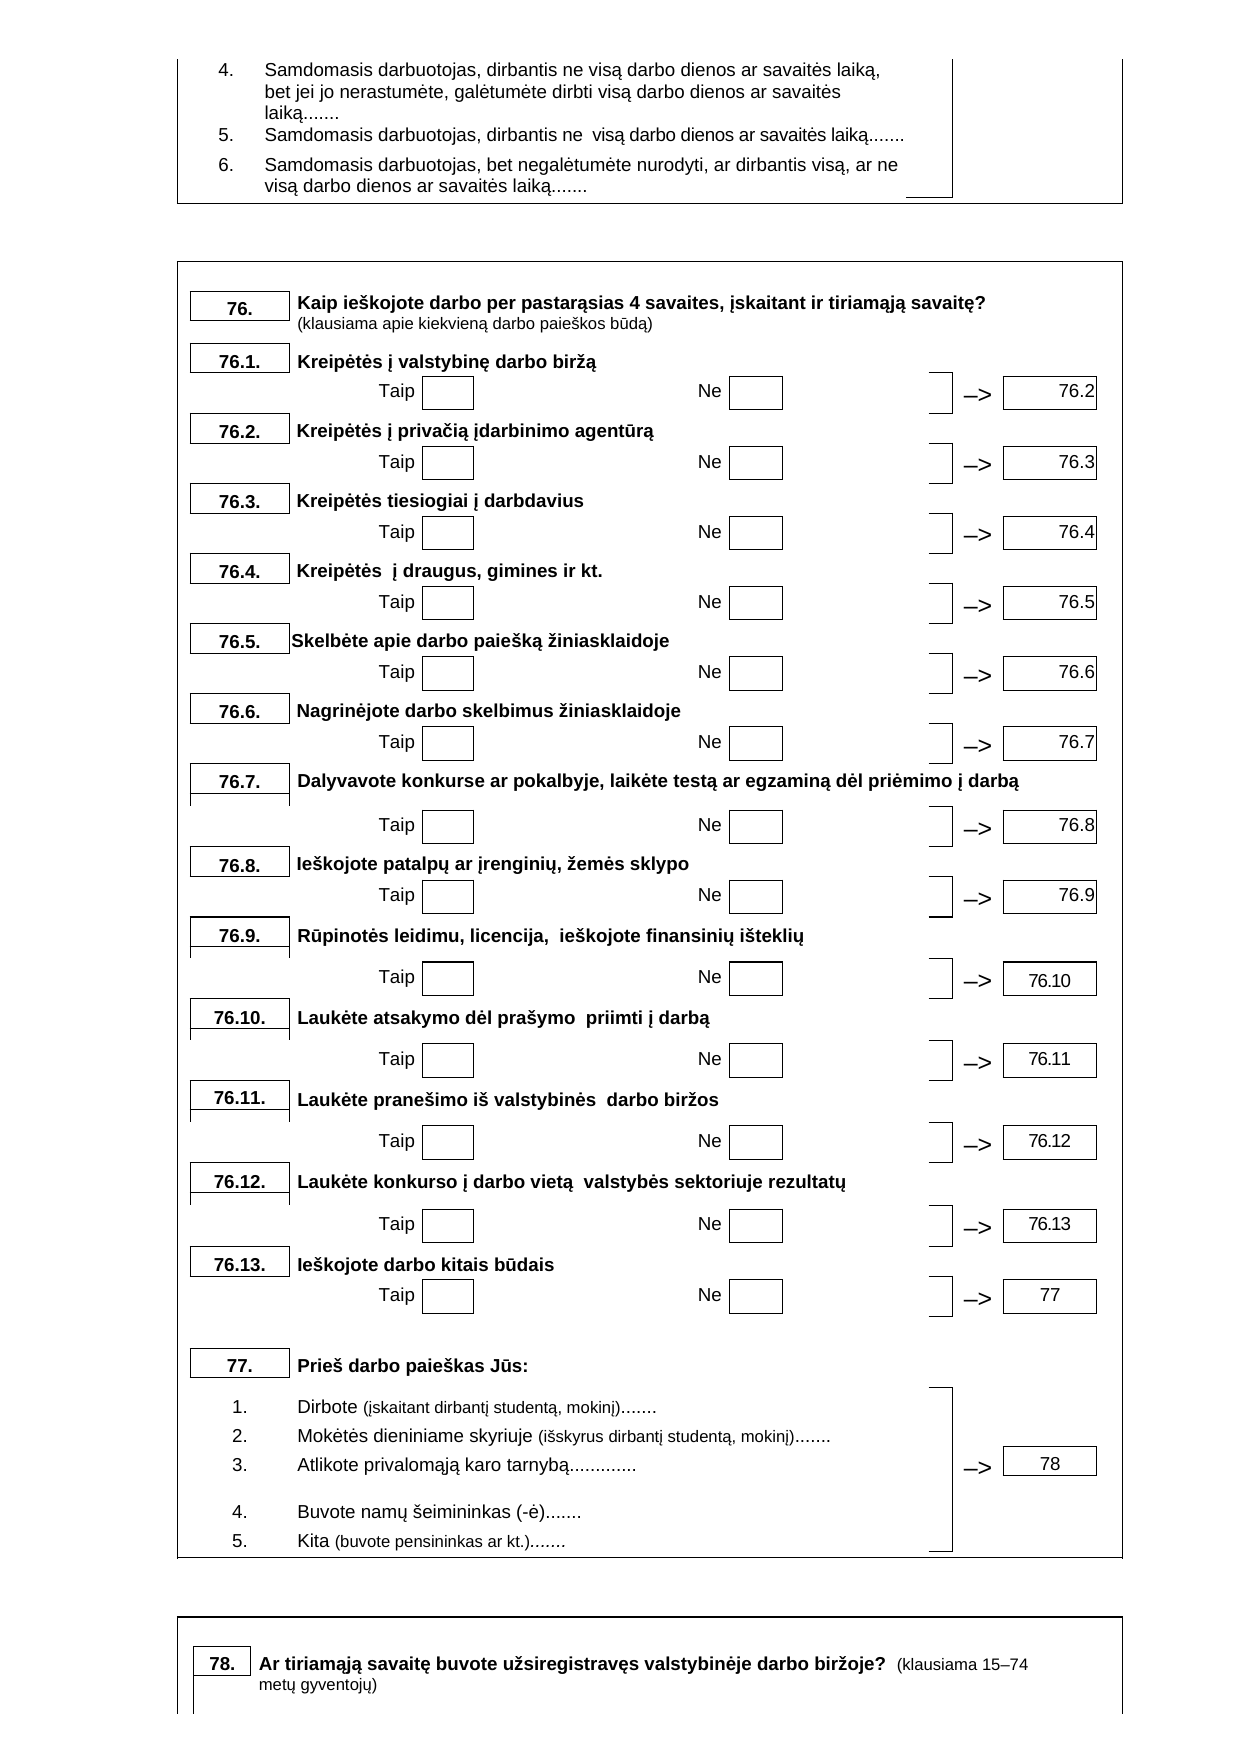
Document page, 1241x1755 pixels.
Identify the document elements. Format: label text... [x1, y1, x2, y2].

table_cell [191, 947, 289, 958]
table_cell [178, 291, 190, 333]
table_cell [178, 1417, 190, 1446]
table_cell [474, 586, 609, 619]
table_cell [783, 726, 952, 759]
table_cell [1030, 1522, 1097, 1551]
table_cell [846, 1242, 879, 1246]
table_cell [191, 1193, 289, 1205]
table_cell 76.12 [1004, 1126, 1096, 1159]
table_cell [423, 1044, 473, 1077]
table_cell [178, 549, 190, 553]
table_cell Taip [289, 376, 422, 409]
table_cell [289, 1316, 351, 1348]
table_cell [969, 998, 1003, 1040]
table_cell [730, 727, 782, 759]
table_cell 76.10 [1004, 963, 1096, 995]
table_cell [190, 1316, 289, 1348]
table_cell Ne [610, 880, 729, 913]
table_cell Ne [610, 656, 729, 689]
table_cell [1003, 1476, 1097, 1493]
table_cell [730, 657, 782, 689]
table_cell [1003, 343, 1030, 372]
table_cell Rūpinotės leidimu, licencija, ieškojote finansinių išteklių [290, 916, 952, 958]
table_cell [783, 1043, 952, 1077]
table_cell Ne [610, 1209, 729, 1242]
table_cell –> [953, 516, 1003, 549]
table_cell [178, 553, 190, 583]
table_cell Ne [610, 446, 729, 479]
table_cell [190, 516, 289, 549]
table_cell [919, 197, 1020, 203]
table_cell [783, 1279, 952, 1312]
table_cell Taip [289, 1279, 422, 1312]
table_cell [474, 516, 609, 549]
table_cell Skelbėte apie darbo paiešką žiniasklaidoje [290, 623, 1097, 653]
table_cell [178, 1493, 190, 1522]
table_cell [178, 693, 190, 723]
table_cell [816, 479, 846, 483]
table_cell [1003, 1246, 1035, 1276]
table_cell [190, 880, 289, 913]
table_cell Ar tiriamąją savaitę buvote užsiregistravęs valstybinėje darbo biržoje? (klausiama 15–74 metų gyventojų) [251, 1646, 1042, 1714]
table_cell [1097, 1551, 1122, 1557]
table_cell 76.11. [191, 1081, 289, 1109]
table_cell [474, 376, 609, 409]
table_cell Taip [289, 586, 422, 619]
table_cell [1030, 1377, 1097, 1387]
table_cell [423, 811, 473, 843]
table_cell [414, 1316, 481, 1348]
table_cell [953, 619, 1003, 623]
table_cell [1097, 810, 1122, 843]
table_cell [1097, 693, 1122, 723]
table_cell [178, 479, 190, 483]
table_cell [816, 1242, 846, 1246]
table_cell Taip [289, 1125, 422, 1159]
table_cell [730, 447, 782, 479]
table_cell [178, 1522, 190, 1551]
table_cell [952, 333, 1003, 342]
table_cell 76.10. [191, 999, 289, 1028]
table_cell –> [953, 1446, 1003, 1493]
table_header [251, 1618, 1042, 1646]
table_cell [1097, 1493, 1122, 1522]
table_cell [289, 1551, 928, 1557]
table_cell [610, 1242, 729, 1246]
table_cell [196, 197, 256, 203]
table_cell [969, 1246, 1003, 1276]
table_cell –> [953, 961, 1003, 995]
table_cell [1097, 763, 1122, 806]
table_cell [178, 763, 190, 806]
table_cell [178, 810, 190, 843]
table_cell 76.3 [1004, 447, 1096, 479]
table_cell [1093, 197, 1122, 203]
table_cell [178, 1242, 190, 1246]
table_cell [929, 549, 952, 553]
table_cell [178, 376, 190, 409]
table_cell [952, 1246, 969, 1276]
table_cell [929, 1522, 952, 1551]
table_cell [610, 479, 729, 483]
table_cell –> [953, 1209, 1003, 1242]
table_cell [730, 1126, 782, 1159]
table_cell [178, 656, 190, 689]
table_cell [816, 372, 846, 376]
table_cell 76.8. [191, 847, 289, 876]
table_cell [673, 333, 738, 342]
table_cell [289, 372, 423, 376]
table_cell [190, 1125, 289, 1159]
table_cell [190, 810, 289, 843]
table_cell [423, 377, 473, 409]
table_cell [1097, 479, 1122, 483]
table_cell [879, 372, 928, 376]
table_cell [1003, 413, 1030, 442]
table_cell [1097, 483, 1122, 512]
table_cell –> [953, 880, 1003, 913]
table_cell [178, 124, 196, 154]
table_cell 76.9. [191, 918, 289, 946]
table_cell [544, 1316, 609, 1348]
table_cell [194, 1676, 251, 1714]
table_cell [190, 1209, 289, 1242]
table_cell [969, 916, 1003, 958]
table_cell 78 [1004, 1447, 1096, 1474]
table_cell [610, 333, 673, 342]
table_cell [804, 333, 872, 342]
table_cell [783, 479, 816, 483]
table_cell [783, 586, 952, 619]
table_cell [351, 1316, 414, 1348]
table_cell [872, 1316, 928, 1348]
table_cell [423, 963, 473, 995]
table_cell [1097, 413, 1122, 442]
table_cell [1030, 483, 1097, 512]
table_cell [190, 586, 289, 619]
table_header [178, 1618, 193, 1646]
table_cell [783, 372, 816, 376]
table_cell [1097, 549, 1122, 553]
table_cell [190, 1551, 289, 1557]
table_cell –> [953, 376, 1003, 409]
table_cell [1030, 343, 1097, 372]
table_cell [1097, 1377, 1122, 1387]
table_cell [906, 154, 952, 197]
table_cell [1035, 1162, 1097, 1205]
table_cell [544, 333, 609, 342]
table_cell –> [953, 656, 1003, 689]
table_cell [178, 623, 190, 653]
table_cell [783, 446, 952, 479]
table_cell [1035, 916, 1097, 958]
table_cell Taip [289, 880, 422, 913]
table_cell [1097, 1279, 1122, 1312]
table_cell –> [953, 1125, 1003, 1159]
table_cell [1097, 623, 1122, 653]
table_cell [730, 811, 782, 843]
table_cell Ne [610, 516, 729, 549]
table_cell [178, 726, 190, 759]
table_cell Laukėte pranešimo iš valstybinės darbo biržos [290, 1080, 952, 1122]
table_cell [911, 198, 919, 203]
table_cell [178, 1080, 190, 1122]
table_cell [953, 372, 1003, 376]
table_cell [1097, 656, 1122, 689]
table_cell 77. [191, 1349, 289, 1377]
table_cell [1003, 1316, 1030, 1348]
table_cell 2. [190, 1417, 289, 1446]
table_cell [1097, 446, 1122, 479]
table_cell [423, 1210, 473, 1242]
table_cell [190, 321, 289, 333]
table_cell [730, 1280, 782, 1312]
table_cell [783, 1242, 816, 1246]
table_cell [738, 1316, 803, 1348]
table_cell [1097, 961, 1122, 995]
table_cell [178, 516, 190, 549]
table_cell [1003, 333, 1030, 342]
table_cell [783, 961, 952, 995]
table_cell [178, 1377, 190, 1387]
table_cell Kita (buvote pensininkas ar kt.)....... [289, 1522, 928, 1551]
table_cell [730, 1210, 782, 1242]
table_cell [816, 619, 846, 623]
table_cell [178, 333, 190, 342]
table_cell Mokėtės dieniniame skyriuje (išskyrus dirbantį studentą, mokinį)....... [289, 1417, 928, 1446]
table_cell [474, 1209, 609, 1242]
table_cell Ieškojote patalpų ar įrenginių, žemės sklypo [290, 846, 1097, 876]
table_cell [178, 1162, 190, 1205]
table_cell [929, 1446, 952, 1493]
table_cell [178, 586, 190, 619]
table_cell [673, 1316, 738, 1348]
table_cell Taip [289, 656, 422, 689]
table_cell [473, 619, 609, 623]
table_cell [783, 810, 952, 843]
table_cell [730, 517, 782, 549]
table_cell [1097, 372, 1122, 376]
table_cell [1085, 124, 1122, 154]
table_cell –> [953, 1043, 1003, 1077]
table_cell [1035, 1246, 1097, 1276]
table_cell [178, 961, 190, 995]
table_cell Ne [610, 376, 729, 409]
table_cell [816, 549, 846, 553]
table_cell Kreipėtės tiesiogiai į darbdavius [290, 483, 964, 512]
table_cell [730, 1044, 782, 1077]
table_cell [1035, 1080, 1097, 1122]
table_cell [191, 1110, 289, 1122]
table_cell [190, 1043, 289, 1077]
table_cell [783, 549, 816, 553]
table_cell [289, 333, 351, 342]
table_cell [1097, 553, 1122, 583]
table_cell [1030, 1417, 1097, 1446]
table_cell [190, 549, 289, 553]
table_cell [178, 1209, 190, 1242]
table_cell [929, 1388, 952, 1417]
table_cell [1097, 376, 1122, 409]
table_cell Laukėte atsakymo dėl prašymo priimti į darbą [290, 998, 952, 1040]
table_cell [783, 880, 952, 913]
table_cell [1003, 916, 1035, 958]
table_cell [178, 343, 190, 372]
table_cell 76.3. [191, 484, 289, 512]
table_cell [879, 1242, 928, 1246]
table_cell [953, 1493, 1030, 1522]
table_cell [929, 1493, 952, 1522]
table_cell [178, 1125, 190, 1159]
table_cell [1020, 197, 1092, 203]
table_cell Ieškojote darbo kitais būdais [290, 1246, 952, 1276]
table_cell [953, 124, 1020, 154]
table_cell Kaip ieškojote darbo per pastarąsias 4 savaites, įskaitant ir tiriamąją savaitę? (klausiama apie kiekvieną darbo paieškos būdą) [289, 291, 1122, 333]
table_cell [289, 1242, 423, 1246]
table_cell 6. [196, 154, 256, 197]
table_cell [481, 1316, 544, 1348]
table_cell [289, 549, 423, 553]
table_cell [730, 372, 783, 376]
table_cell [178, 619, 190, 623]
table_cell [846, 549, 879, 553]
table_cell [929, 333, 952, 342]
table_cell Ne [610, 1125, 729, 1159]
table_cell [1030, 1551, 1097, 1557]
table_cell 76.9 [1004, 881, 1096, 913]
table_cell [1097, 846, 1122, 876]
table_cell [178, 1387, 190, 1417]
table_cell [783, 1209, 952, 1242]
table_cell Ne [610, 1279, 729, 1312]
table_cell [783, 619, 816, 623]
table_header [289, 262, 1122, 291]
table_cell [178, 916, 190, 958]
table_cell 76.5. [191, 624, 289, 653]
table_cell [1097, 1246, 1122, 1276]
table_cell [191, 1029, 289, 1040]
table_cell [1097, 619, 1122, 623]
table_cell 76. [191, 292, 289, 319]
table_cell [178, 59, 196, 124]
table_cell Taip [289, 516, 422, 549]
table_cell [474, 656, 609, 689]
table_cell [952, 1551, 1030, 1557]
table_cell [953, 479, 1003, 483]
table_cell 4. [190, 1493, 289, 1522]
table_cell Ne [610, 810, 729, 843]
table_cell [474, 726, 609, 759]
table_cell [1097, 586, 1122, 619]
table_cell 4. [196, 59, 256, 124]
table_cell [190, 376, 289, 409]
table_cell [474, 1125, 609, 1159]
table_cell Ne [610, 586, 729, 619]
table_cell [929, 479, 952, 483]
table_cell [481, 333, 544, 342]
table_cell 78. [194, 1647, 250, 1675]
table_cell 76.4 [1004, 517, 1096, 549]
table_cell [953, 1417, 1030, 1446]
table_cell [178, 483, 190, 512]
table_cell 3. [190, 1446, 289, 1493]
table_cell –> [953, 586, 1003, 619]
table_cell [1020, 154, 1085, 197]
table_cell [473, 549, 609, 553]
table_cell [953, 1522, 1030, 1551]
table_cell Samdomasis darbuotojas, dirbantis ne visą darbo dienos ar savaitės laiką....... [256, 124, 906, 154]
table_cell 76.7. [191, 764, 289, 793]
table_cell [256, 197, 887, 203]
table_cell 76.13 [1004, 1210, 1096, 1242]
table_cell [423, 517, 473, 549]
table_cell [1097, 1522, 1122, 1551]
table_cell Taip [289, 1043, 422, 1077]
table_cell [178, 154, 196, 197]
table_cell [1097, 916, 1122, 958]
table_cell [879, 479, 928, 483]
table_cell [178, 1348, 190, 1377]
table_cell [1003, 998, 1035, 1040]
table_cell Buvote namų šeimininkas (-ė)....... [289, 1493, 928, 1522]
table_cell [178, 1646, 193, 1714]
table_cell [1097, 998, 1122, 1040]
table_cell [730, 377, 782, 409]
table_cell [178, 1246, 190, 1276]
table_cell [846, 479, 879, 483]
table_cell [610, 549, 729, 553]
table_cell [952, 916, 969, 958]
table_cell [474, 961, 609, 995]
table_cell [738, 333, 803, 342]
table_cell 76.13. [191, 1247, 289, 1276]
table_cell 76.12. [191, 1163, 289, 1192]
table_cell [1030, 413, 1097, 442]
table_cell [953, 1242, 1003, 1246]
table_cell [1003, 1080, 1035, 1122]
table_cell 76.4. [191, 554, 289, 583]
table_cell [178, 413, 190, 442]
table_cell [610, 619, 729, 623]
table_cell [423, 727, 473, 759]
table_cell [178, 1316, 190, 1348]
table_cell Nagrinėjote darbo skelbimus žiniasklaidoje [290, 693, 1097, 723]
table_cell Taip [289, 961, 422, 995]
table_cell [929, 1377, 952, 1387]
table_cell [190, 446, 289, 479]
table_cell [191, 794, 289, 806]
table_cell [1097, 1348, 1122, 1377]
table_cell [351, 333, 414, 342]
table_cell Ne [610, 961, 729, 995]
table_cell [1097, 343, 1122, 372]
table_cell [952, 1348, 1003, 1377]
table_cell [1003, 372, 1097, 376]
table_cell [178, 372, 190, 376]
table_cell [1097, 1080, 1122, 1122]
table_cell Prieš darbo paieškas Jūs: [290, 1348, 952, 1377]
table_cell [178, 998, 190, 1040]
table_cell 76.7 [1004, 727, 1096, 759]
table_cell [474, 1279, 609, 1312]
table_cell 1. [190, 1387, 289, 1417]
table_cell [846, 372, 879, 376]
table_cell [929, 619, 952, 623]
table_cell [906, 59, 952, 124]
table_cell [969, 1162, 1003, 1205]
table_cell [178, 1043, 190, 1077]
table_cell [929, 1242, 952, 1246]
table_cell [1030, 553, 1097, 583]
table_cell [289, 619, 423, 623]
table_cell Kreipėtės į privačią įdarbinimo agentūrą [290, 413, 1003, 442]
table_cell [1097, 1209, 1122, 1242]
table_cell [1003, 553, 1030, 583]
table_cell [1003, 1162, 1035, 1205]
table_cell [473, 1242, 609, 1246]
table_cell [1097, 1162, 1122, 1205]
table_cell [473, 479, 609, 483]
table_cell [178, 1279, 190, 1312]
table_cell [423, 587, 473, 619]
table_cell [730, 881, 782, 913]
table_cell [783, 1125, 952, 1159]
table_cell [610, 372, 729, 376]
table_cell 5. [190, 1522, 289, 1551]
table_header [1042, 1618, 1122, 1646]
table_cell [952, 1377, 1030, 1387]
table_cell [190, 656, 289, 689]
table_cell Taip [289, 810, 422, 843]
table_cell Atlikote privalomąją karo tarnybą............. [289, 1446, 928, 1493]
table_cell [952, 1316, 1003, 1348]
table_cell [289, 479, 423, 483]
table_cell [1030, 1493, 1097, 1522]
table_cell [1085, 59, 1122, 124]
table_cell Samdomasis darbuotojas, bet negalėtumėte nurodyti, ar dirbantis visą, ar ne visą darbo dienos ar savaitės laiką....... [256, 154, 906, 197]
table_cell [879, 549, 928, 553]
table_cell [1020, 124, 1085, 154]
table_header [190, 262, 289, 291]
table_cell [423, 881, 473, 913]
table_cell [952, 1080, 969, 1122]
table_cell [783, 656, 952, 689]
table_cell –> [953, 446, 1003, 479]
table_cell 76.1. [191, 344, 289, 372]
table_cell Kreipėtės į valstybinę darbo biržą [290, 343, 952, 372]
table_cell Samdomasis darbuotojas, dirbantis ne visą darbo dienos ar savaitės laiką, bet jei jo nerastumėte, galėtumėte dirbti visą darbo dienos ar savaitės laiką....... [256, 59, 906, 124]
table_cell [929, 1317, 952, 1348]
table_cell [969, 1080, 1003, 1122]
table_cell [1097, 1417, 1122, 1446]
table_cell [783, 376, 952, 409]
table_cell 76.11 [1004, 1044, 1096, 1077]
table_cell Dalyvavote konkurse ar pokalbyje, laikėte testą ar egzaminą dėl priėmimo į darbą [290, 763, 1030, 806]
table_cell [423, 1280, 473, 1312]
table_cell [1097, 1242, 1122, 1246]
table_cell 77 [1004, 1280, 1096, 1312]
table_cell [929, 1417, 952, 1446]
table_cell [1020, 59, 1085, 124]
table_cell 76.5 [1004, 587, 1096, 619]
table_cell [190, 479, 289, 483]
table_cell [783, 516, 952, 549]
table_cell Taip [289, 446, 422, 479]
table_cell [178, 197, 196, 203]
table_header [194, 1618, 251, 1646]
table_cell [190, 333, 289, 342]
table_cell [804, 1316, 872, 1348]
table_header [178, 262, 190, 291]
table_cell [964, 553, 1003, 583]
table_cell [474, 880, 609, 913]
table_cell [190, 726, 289, 759]
table_cell [423, 1126, 473, 1159]
table_cell [1030, 763, 1097, 793]
table_cell [1035, 998, 1097, 1040]
table_cell [953, 59, 1020, 124]
table_cell [178, 1446, 190, 1493]
table_cell Ne [610, 726, 729, 759]
table_cell [1042, 1646, 1122, 1714]
table_cell 5. [196, 124, 256, 154]
table_cell [952, 1162, 969, 1205]
table_cell [1097, 1316, 1122, 1348]
table_cell [953, 154, 1020, 197]
table_cell [473, 372, 609, 376]
table_cell Taip [289, 726, 422, 759]
table_cell Laukėte konkurso į darbo vietą valstybės sektoriuje rezultatų [290, 1162, 952, 1205]
table_cell [1030, 1316, 1097, 1348]
table_cell [1097, 333, 1122, 342]
table_cell [1097, 1043, 1122, 1077]
table_cell [178, 846, 190, 876]
table_cell [178, 446, 190, 479]
table_cell 76.8 [1004, 811, 1096, 843]
table_cell [952, 343, 1003, 372]
table_cell [953, 1387, 1030, 1417]
table_cell [906, 124, 952, 154]
table_cell [474, 446, 609, 479]
table_cell [289, 1377, 928, 1387]
table_cell [1030, 793, 1097, 806]
table_cell [952, 998, 969, 1040]
table_cell [1003, 483, 1030, 512]
table_cell [1097, 1125, 1122, 1159]
table_cell [423, 447, 473, 479]
table_cell [1097, 1446, 1122, 1493]
table_cell [929, 1552, 952, 1557]
table_cell –> [953, 1279, 1003, 1312]
table_cell [953, 549, 1003, 553]
table_cell [1085, 154, 1122, 197]
table_cell [423, 657, 473, 689]
table_cell –> [953, 810, 1003, 843]
table_cell [1097, 1387, 1122, 1417]
table_cell [414, 333, 481, 342]
table_cell [879, 619, 928, 623]
table_cell [964, 483, 1003, 512]
table_cell 76.6 [1004, 657, 1096, 689]
table_cell [1030, 1348, 1097, 1377]
table_cell 76.2. [191, 414, 289, 442]
table_cell 76.2 [1004, 377, 1096, 409]
table_cell [190, 1279, 289, 1312]
table_cell [1003, 1348, 1030, 1377]
table_cell [887, 197, 911, 203]
table_cell [178, 880, 190, 913]
table_cell 76.6. [191, 694, 289, 723]
table_cell [846, 619, 879, 623]
table_cell Ne [610, 1043, 729, 1077]
table_cell [730, 587, 782, 619]
table_cell [423, 372, 473, 376]
table_cell [190, 961, 289, 995]
table_cell [190, 619, 289, 623]
table_cell [730, 963, 782, 995]
table_cell [1097, 516, 1122, 549]
table_cell Dirbote (įskaitant dirbantį studentą, mokinį)....... [289, 1387, 928, 1417]
table_cell [178, 1551, 190, 1557]
table_cell [190, 1242, 289, 1246]
table_cell Kreipėtės į draugus, gimines ir kt. [290, 553, 964, 583]
table_cell [1097, 726, 1122, 759]
table_cell –> [953, 726, 1003, 759]
table_cell [872, 333, 928, 342]
table_cell [610, 1316, 673, 1348]
table_cell [474, 1043, 609, 1077]
table_cell [1097, 880, 1122, 913]
table_cell [474, 810, 609, 843]
table_cell [190, 1378, 289, 1387]
table_cell [1030, 333, 1097, 342]
table_cell [1030, 1387, 1097, 1417]
table_cell Taip [289, 1209, 422, 1242]
